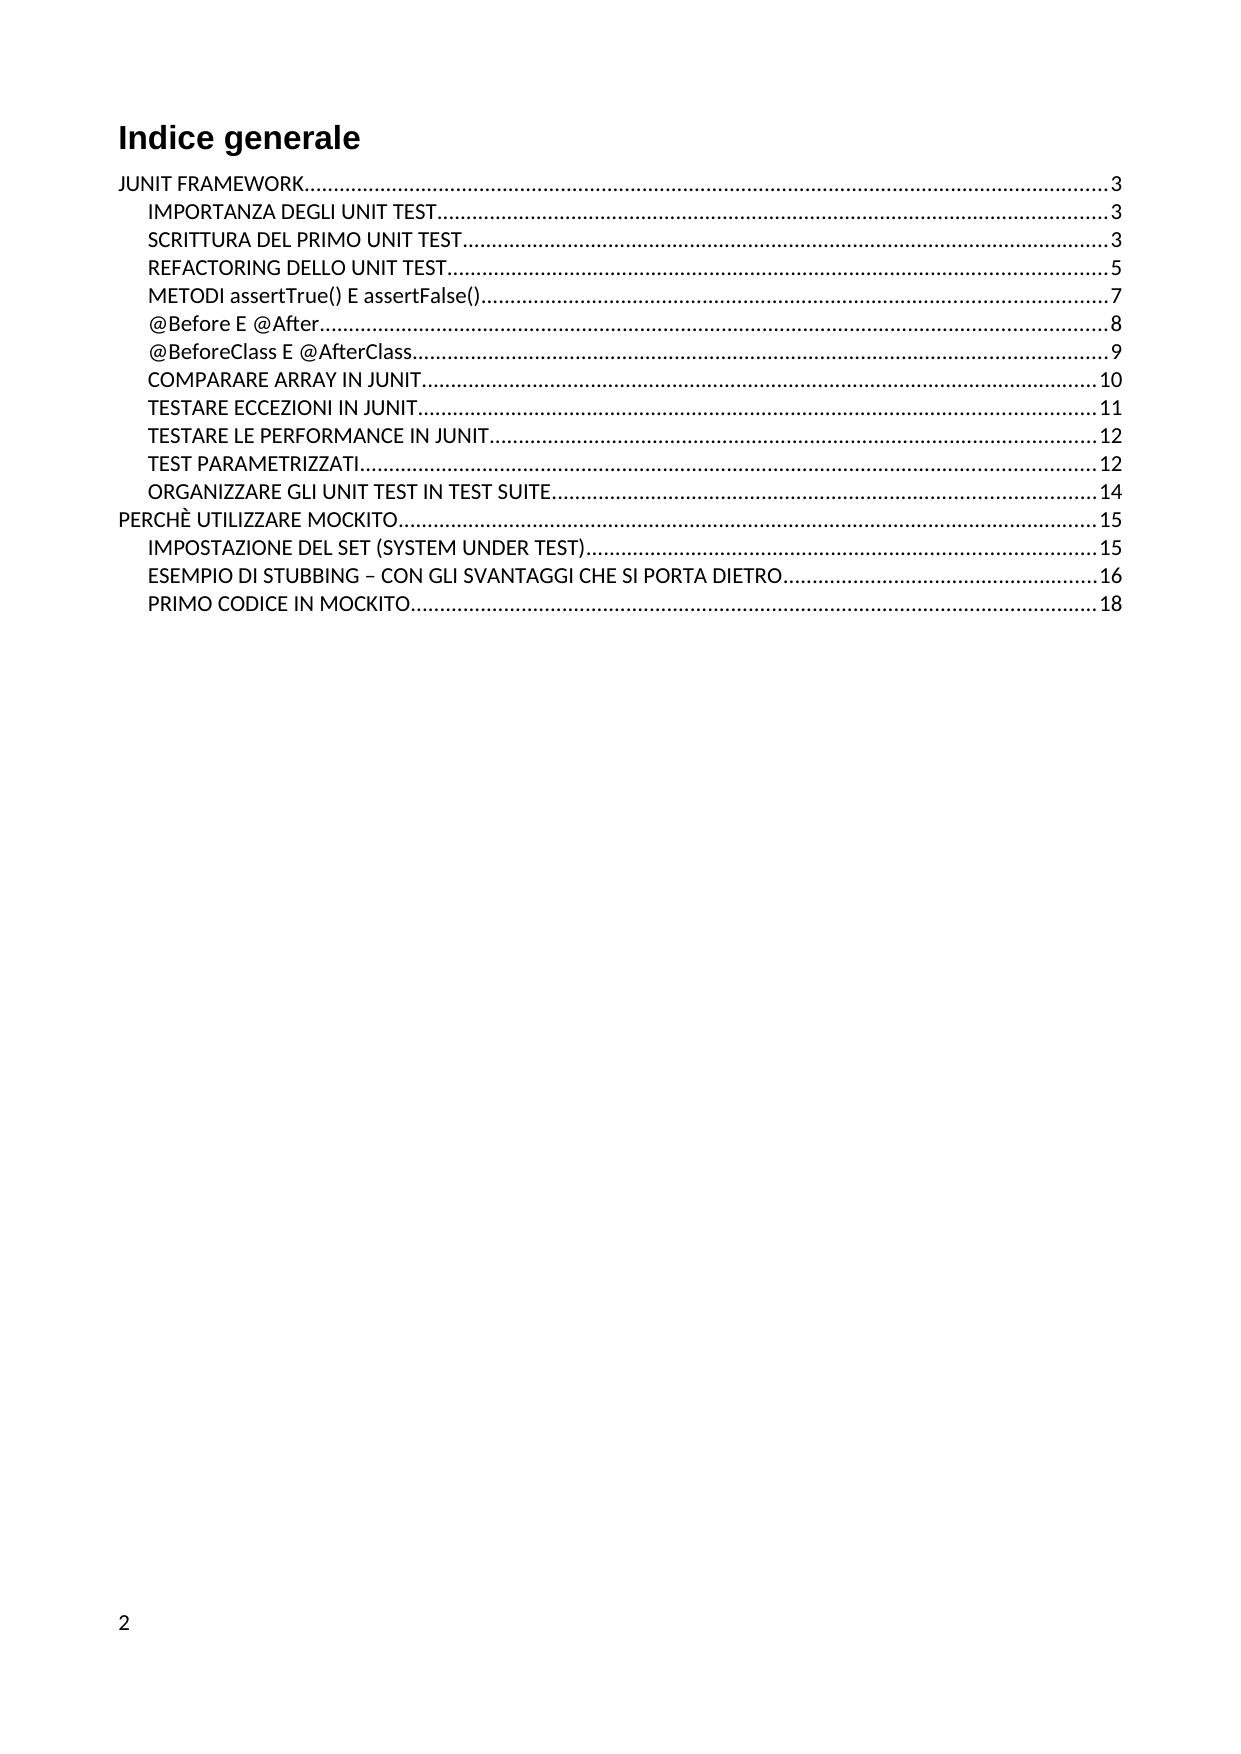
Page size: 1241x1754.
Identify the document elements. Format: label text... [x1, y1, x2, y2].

text TESTARE LE PERFORMANCE IN JUNIT 12 [148, 421, 1122, 449]
text @BeforeClass E @AfterClass 9 [148, 337, 1122, 365]
text PERCHÈ UTILIZZARE MOCKITO 15 [118, 505, 1122, 533]
text ORGANIZZARE GLI UNIT TEST IN TEST SUITE 14 [148, 477, 1122, 505]
text TEST PARAMETRIZZATI 12 [148, 449, 1122, 477]
text PRIMO CODICE IN MOCKITO 18 [148, 589, 1122, 617]
text IMPORTANZA DEGLI UNIT TEST 3 [148, 197, 1122, 225]
text JUNIT FRAMEWORK 3 [118, 169, 1122, 197]
subtitle Indice generale [118, 118, 1122, 157]
text SCRITTURA DEL PRIMO UNIT TEST 3 [148, 225, 1122, 253]
text TESTARE ECCEZIONI IN JUNIT 11 [148, 393, 1122, 421]
text IMPOSTAZIONE DEL SET (SYSTEM UNDER TEST) 15 [148, 533, 1122, 561]
text @Before E @After 8 [148, 309, 1122, 337]
text METODI assertTrue() E assertFalse() 7 [148, 281, 1122, 309]
text COMPARARE ARRAY IN JUNIT 10 [148, 365, 1122, 393]
text REFACTORING DELLO UNIT TEST 5 [148, 253, 1122, 281]
text ESEMPIO DI STUBBING – CON GLI SVANTAGGI CHE SI PORTA DIETRO 16 [148, 561, 1122, 589]
